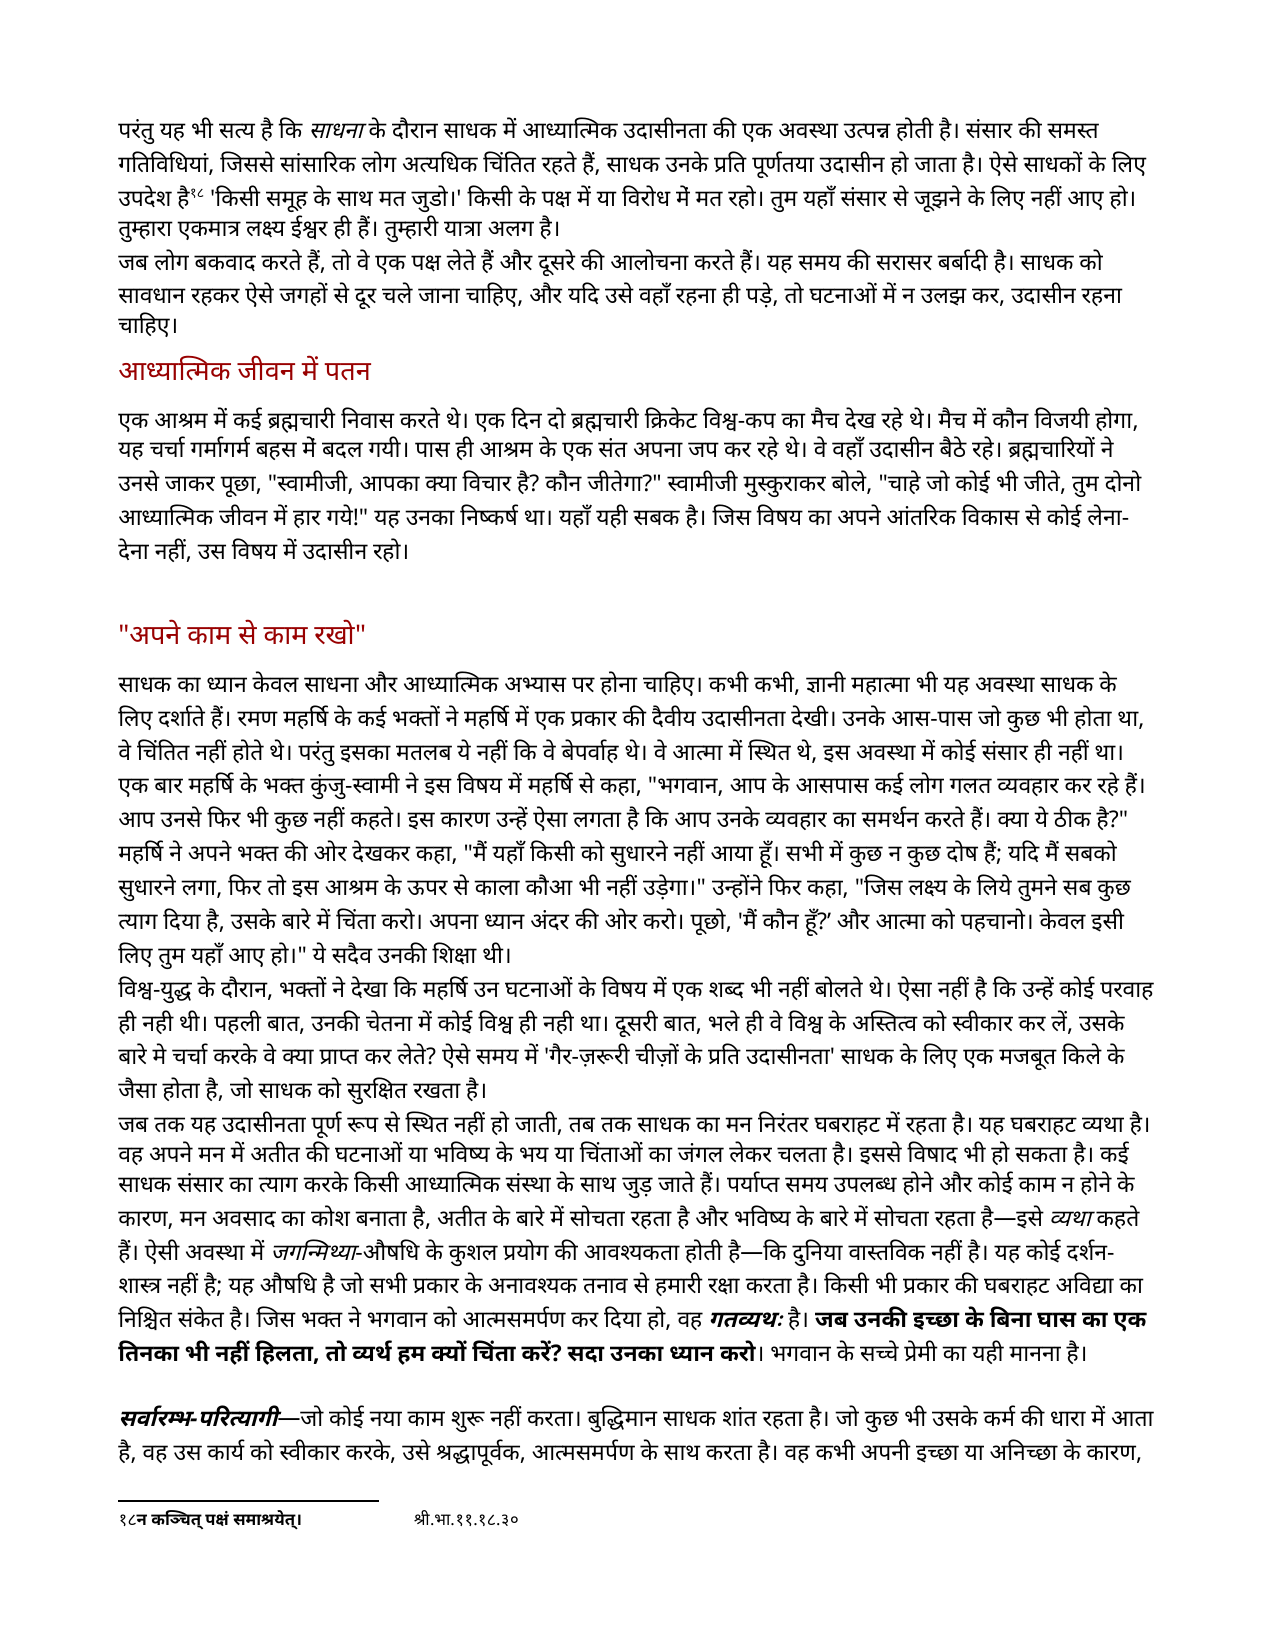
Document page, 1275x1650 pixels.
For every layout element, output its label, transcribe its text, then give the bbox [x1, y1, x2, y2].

text जब लोग बकवाद करते हैं, तो वे एक पक्ष लेते हैं और दूसरे की आलोचना करते हैं। यह समय की सरासर बर्बादी है। साधक को सावधान रहकर ऐसे जगहों से दूर चले जाना चाहिए, और यदि उसे वहाँ रहना ही पड़े, तो घटनाओं में न उलझ कर, उदासीन रहना चाहिए। [118, 246, 1157, 343]
text विश्व-युद्ध के दौरान, भक्तों ने देखा कि महर्षि उन घटनाओं के विषय में एक शब्द भी नहीं बोलते थे। ऐसा नहीं है कि उन्हें कोई परवाह ही नही थी। पहली बात, उनकी चेतना में कोई विश्व ही नही था। दूसरी बात, भले ही वे विश्व के अस्तित्व को स्वीकार कर लें, उसके बारे मे चर्चा करके वे क्या प्राप्त कर लेते? ऐसे समय में 'गैर-ज़रूरी चीज़ों के प्रति उदासीनता' साधक के लिए एक मजबूत किले के जैसा होता है, जो साधक को सुरक्षित रखता है। [118, 973, 1157, 1108]
text न कञ्चित् पक्षं समाश्रयेत्। श्री.भा.११.१८.३० [118, 1507, 1157, 1532]
text एक आश्रम में कई ब्रह्मचारी निवास करते थे। एक दिन दो ब्रह्मचारी क्रिकेट विश्व-कप का मैच देख रहे थे। मैच में कौन विजयी होगा, यह चर्चा गर्मागर्म बहस में‌ बदल गयी। पास ही आश्रम के एक संत अपना जप कर रहे थे। वे वहाँ उदासीन बैठे रहे। ब्रह्मचारियों ने उनसे जाकर पूछा, "स्वामीजी, आपका क्या विचार है? कौन जीतेगा?" स्वामीजी मुस्कुराकर बोले, "चाहे जो कोई भी जीते, तुम दोनो आध्यात्मिक जीवन में हार गये!" यह उनका निष्कर्ष था। यहाँ यही सबक है। जिस विषय का अपने आंतरिक विकास से कोई लेना-देना नहीं, उस विषय में उदासीन रहो। [118, 403, 1157, 569]
text जब तक यह उदासीनता पूर्ण रूप से स्थित नहीं हो जाती, तब तक साधक का मन निरंतर घबराहट में रहता है। यह घबराहट व्यथा है। वह अपने मन में अतीत की घटनाओं या भविष्य के भय या चिंताओं का जंगल लेकर चलता है। इससे विषाद भी हो सकता है। कई साधक संसार का त्याग करके किसी आध्यात्मिक संस्था के साथ जुड़ जाते हैं। पर्याप्त समय उपलब्ध होने और कोई काम न होने के कारण, मन अवसाद का कोश बनाता है, अतीत के बारे में सोचता रहता है और भविष्य के बारे में सोचता रहता है—इसे व्यथा कहते हैं। ऐसी अवस्था में जगन्मिथ्या-औषधि के कुशल प्रयोग की आवश्यकता होती है—कि दुनिया वास्तविक नहीं है। यह कोई दर्शन-शास्त्र नहीं है; यह औषधि है जो सभी प्रकार के अनावश्यक तनाव से हमारी रक्षा करता है। किसी भी प्रकार की घबराहट अविद्या का निश्चित संकेत है। जिस भक्त ने भगवान को आत्मसमर्पण कर दिया हो, वह गतव्यथः है। जब उनकी इच्छा के बिना घास का एक तिनका भी नहीं हिलता, तो व्यर्थ हम क्यों चिंता करें? सदा उनका ध्यान करो। भगवान के सच्चे प्रेमी का यही मानना है। [118, 1108, 1157, 1371]
text साधक का ध्यान केवल साधना और आध्यात्मिक अभ्यास पर होना चाहिए। कभी कभी, ज्ञानी महात्मा भी यह अवस्था साधक के लिए दर्शाते हैं। रमण महर्षि के कई भक्तों ने महर्षि में एक प्रकार की दैवीय उदासीनता देखी। उनके आस-पास जो कुछ भी होता था, वे चिंतित नहीं होते थे। परंतु इसका मतलब ये नहीं कि वे बेपर्वाह थे। वे आत्मा में स्थित थे, इस अवस्था में कोई संसार ही नहीं था। एक बार महर्षि के भक्त कुंजु-स्वामी ने इस विषय में महर्षि से कहा, "भगवान, आप के आसपास कई लोग गलत व्यवहार कर रहे हैं। आप उनसे फिर भी कुछ नहीं कहते। इस कारण उन्हें ऐसा लगता है कि आप उनके व्यवहार का समर्थन करते हैं। क्या ये ठीक है?" महर्षि ने अपने भक्त की ओर देखकर कहा, "मैं यहाँ किसी को सुधारने नहीं आया हूँ। सभी में कुछ न कुछ दोष हैं; यदि मैं सबको सुधारने लगा, फिर तो इस आश्रम के ऊपर से काला कौआ भी नहीं उड़ेगा।" उन्होंने फिर कहा, "जिस लक्ष्य के लिये तुमने सब कुछ त्याग दिया है, उसके बारे में चिंता करो। अपना ध्यान अंदर की ओर करो। पूछो, 'मैं कौन हूँ?’ और आत्मा को पहचानो। केवल इसी लिए तुम यहाँ आए हो।" ये सदैव उनकी शिक्षा थी। [118, 668, 1157, 973]
text सर्वारम्भ-परित्यागी—जो कोई नया काम शुरू नहीं करता। बुद्धिमान साधक शांत रहता है। जो कुछ भी उसके कर्म की धारा में आता है, वह उस कार्य को स्वीकार करके, उसे श्रद्धापूर्वक, आत्मसमर्पण के साथ करता है। वह कभी अपनी इच्छा या अनिच्छा के कारण, [118, 1402, 1157, 1470]
subtitle "अपने काम से काम रखो" [118, 615, 1157, 655]
text परंतु यह भी सत्य है कि साधना के दौरान साधक में आध्यात्मिक उदासीनता की एक अवस्था उत्पन्न होती है। संसार की समस्त गतिविधियां, जिससे सांसारिक लोग अत्यधिक चिंतित रहते हैं, साधक उनके प्रति पूर्णतया उदासीन हो जाता है। ऐसे साधकों के लिए उपदेश है 'किसी समूह के साथ मत जुडो।' किसी‌ के पक्ष में या विरोध में‌ मत रहो। तुम यहाँ संसार से जूझने के लिए नहीं आए हो। तुम्हारा एकमात्र लक्ष्य ईश्वर ही हैं। तुम्हारी यात्रा अलग है। [118, 118, 1157, 246]
subtitle आध्यात्मिक जीवन में पतन [118, 356, 1157, 391]
